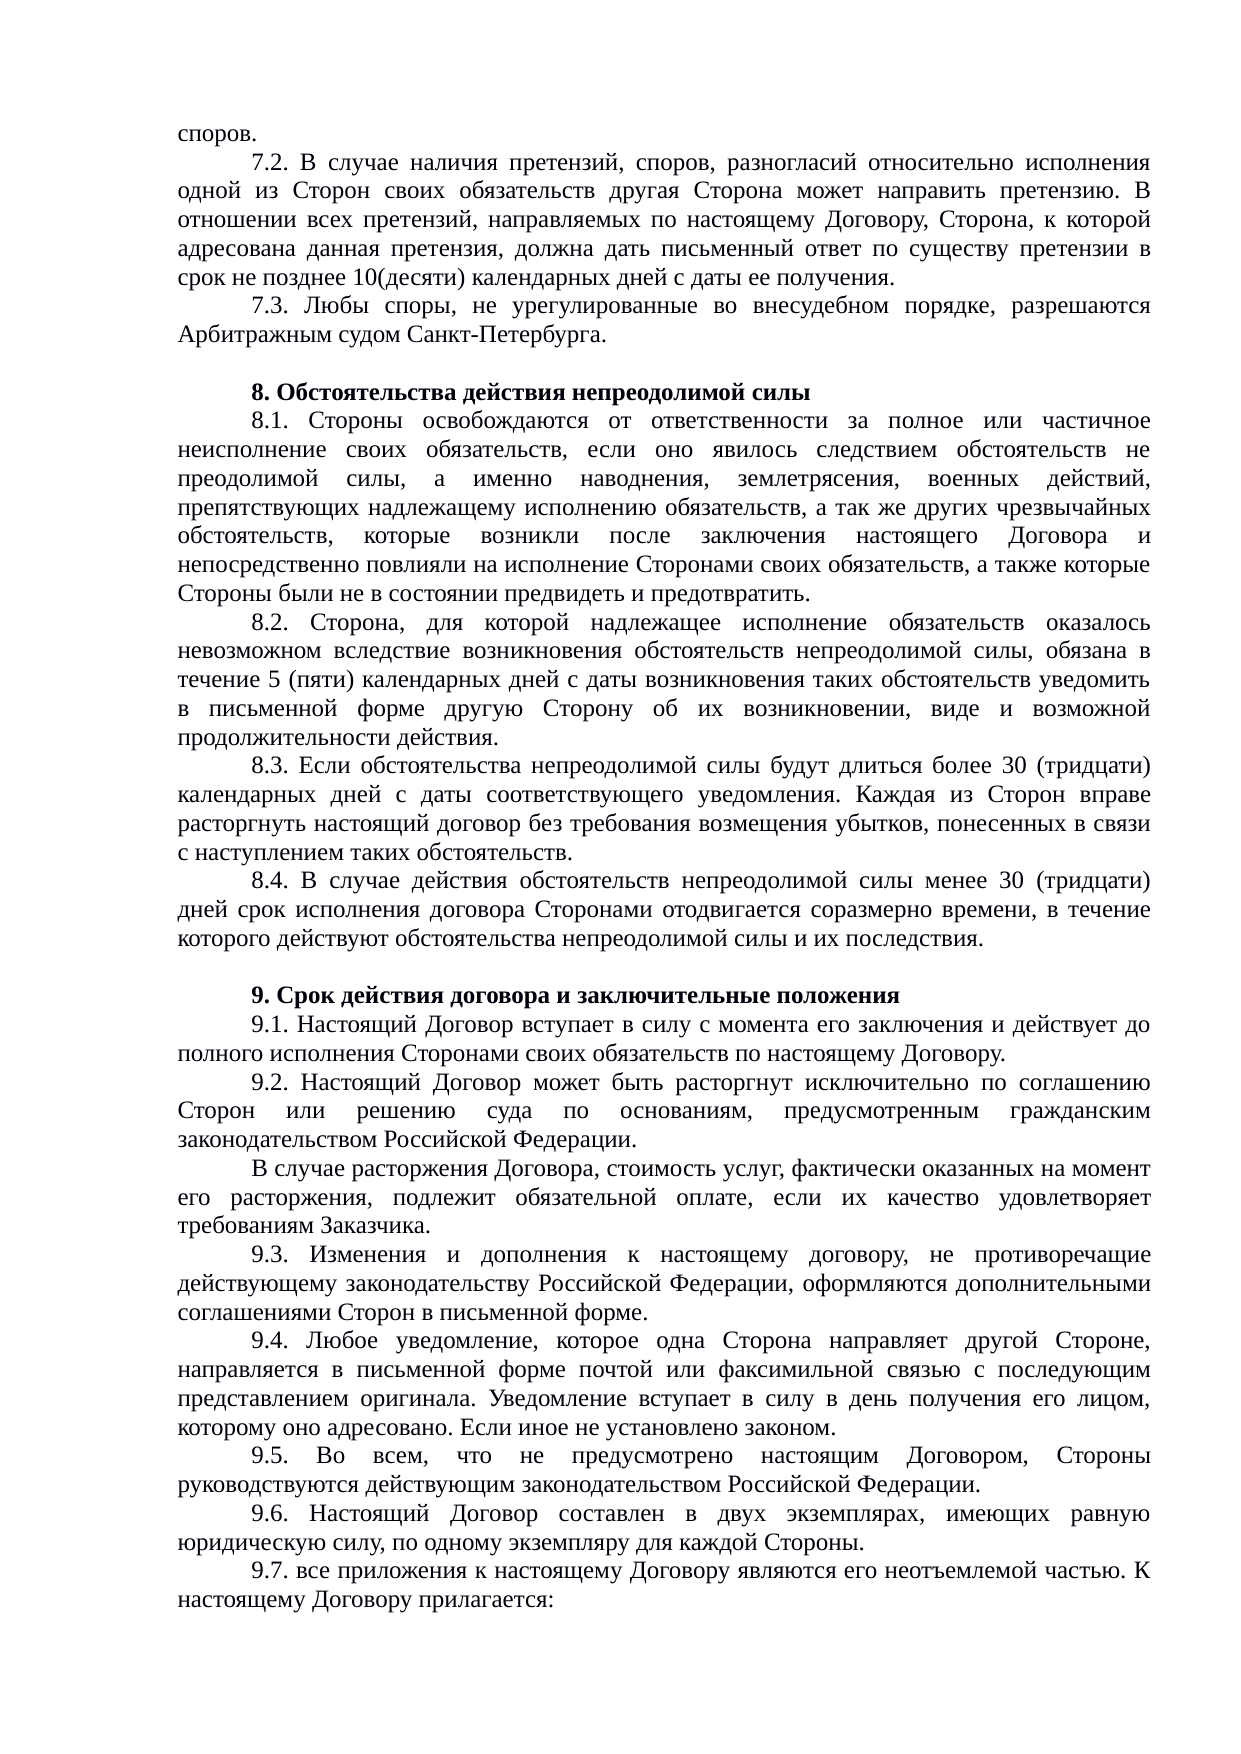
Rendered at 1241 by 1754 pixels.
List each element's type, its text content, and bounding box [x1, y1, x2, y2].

text 8.3. Если обстоятельства непреодолимой силы будут длиться более 30 (тридцати) календарных дней с даты соответствующего уведомления. Каждая из Сторон вправе расторгнуть настоящий договор без требования возмещения убытков, понесенных в связи с наступлением таких обстоятельств. [177, 751, 1152, 866]
text 9. Срок действия договора и заключительные положения [177, 981, 1152, 1009]
text 9.1. Настоящий Договор вступает в силу с момента его заключения и действует до полного исполнения Сторонами своих обязательств по настоящему Договору. [177, 1009, 1152, 1067]
text 8. Обстоятельства действия непреодолимой силы [177, 377, 1152, 406]
text 7.2. В случае наличия претензий, споров, разногласий относительно исполнения одной из Сторон своих обязательств другая Сторона может направить претензию. В отношении всех претензий, направляемых по настоящему Договору, Сторона, к которой адресована данная претензия, должна дать письменный ответ по существу претензии в срок не позднее 10(десяти) календарных дней с даты ее получения. [177, 147, 1152, 291]
text споров. [177, 118, 1152, 147]
text В случае расторжения Договора, стоимость услуг, фактически оказанных на момент его расторжения, подлежит обязательной оплате, если их качество удовлетворяет требованиям Заказчика. [177, 1153, 1152, 1239]
text 9.3. Изменения и дополнения к настоящему договору, не противоречащие действующему законодательству Российской Федерации, оформляются дополнительными соглашениями Сторон в письменной форме. [177, 1239, 1152, 1326]
text 9.7. все приложения к настоящему Договору являются его неотъемлемой частью. К настоящему Договору прилагается: [177, 1556, 1152, 1613]
text 9.5. Во всем, что не предусмотрено настоящим Договором, Стороны руководствуются действующим законодательством Российской Федерации. [177, 1441, 1152, 1498]
text 9.2. Настоящий Договор может быть расторгнут исключительно по соглашению Сторон или решению суда по основаниям, предусмотренным гражданским законодательством Российской Федерации. [177, 1067, 1152, 1153]
text 8.4. В случае действия обстоятельств непреодолимой силы менее 30 (тридцати) дней срок исполнения договора Сторонами отодвигается соразмерно времени, в течение которого действуют обстоятельства непреодолимой силы и их последствия. [177, 866, 1152, 952]
text 7.3. Любы споры, не урегулированные во внесудебном порядке, разрешаются Арбитражным судом Санкт-Петербурга. [177, 291, 1152, 348]
text 9.4. Любое уведомление, которое одна Сторона направляет другой Стороне, направляется в письменной форме почтой или факсимильной связью с последующим представлением оригинала. Уведомление вступает в силу в день получения его лицом, которому оно адресовано. Если иное не установлено законом. [177, 1326, 1152, 1441]
text 9.6. Настоящий Договор составлен в двух экземплярах, имеющих равную юридическую силу, по одному экземпляру для каждой Стороны. [177, 1498, 1152, 1556]
text 8.1. Стороны освобождаются от ответственности за полное или частичное неисполнение своих обязательств, если оно явилось следствием обстоятельств не преодолимой силы, а именно наводнения, землетрясения, военных действий, препятствующих надлежащему исполнению обязательств, а так же других чрезвычайных обстоятельств, которые возникли после заключения настоящего Договора и непосредственно повлияли на исполнение Сторонами своих обязательств, а также которые Стороны были не в состоянии предвидеть и предотвратить. [177, 406, 1152, 607]
text 8.2. Сторона, для которой надлежащее исполнение обязательств оказалось невозможном вследствие возникновения обстоятельств непреодолимой силы, обязана в течение 5 (пяти) календарных дней с даты возникновения таких обстоятельств уведомить в письменной форме другую Сторону об их возникновении, виде и возможной продолжительности действия. [177, 607, 1152, 751]
